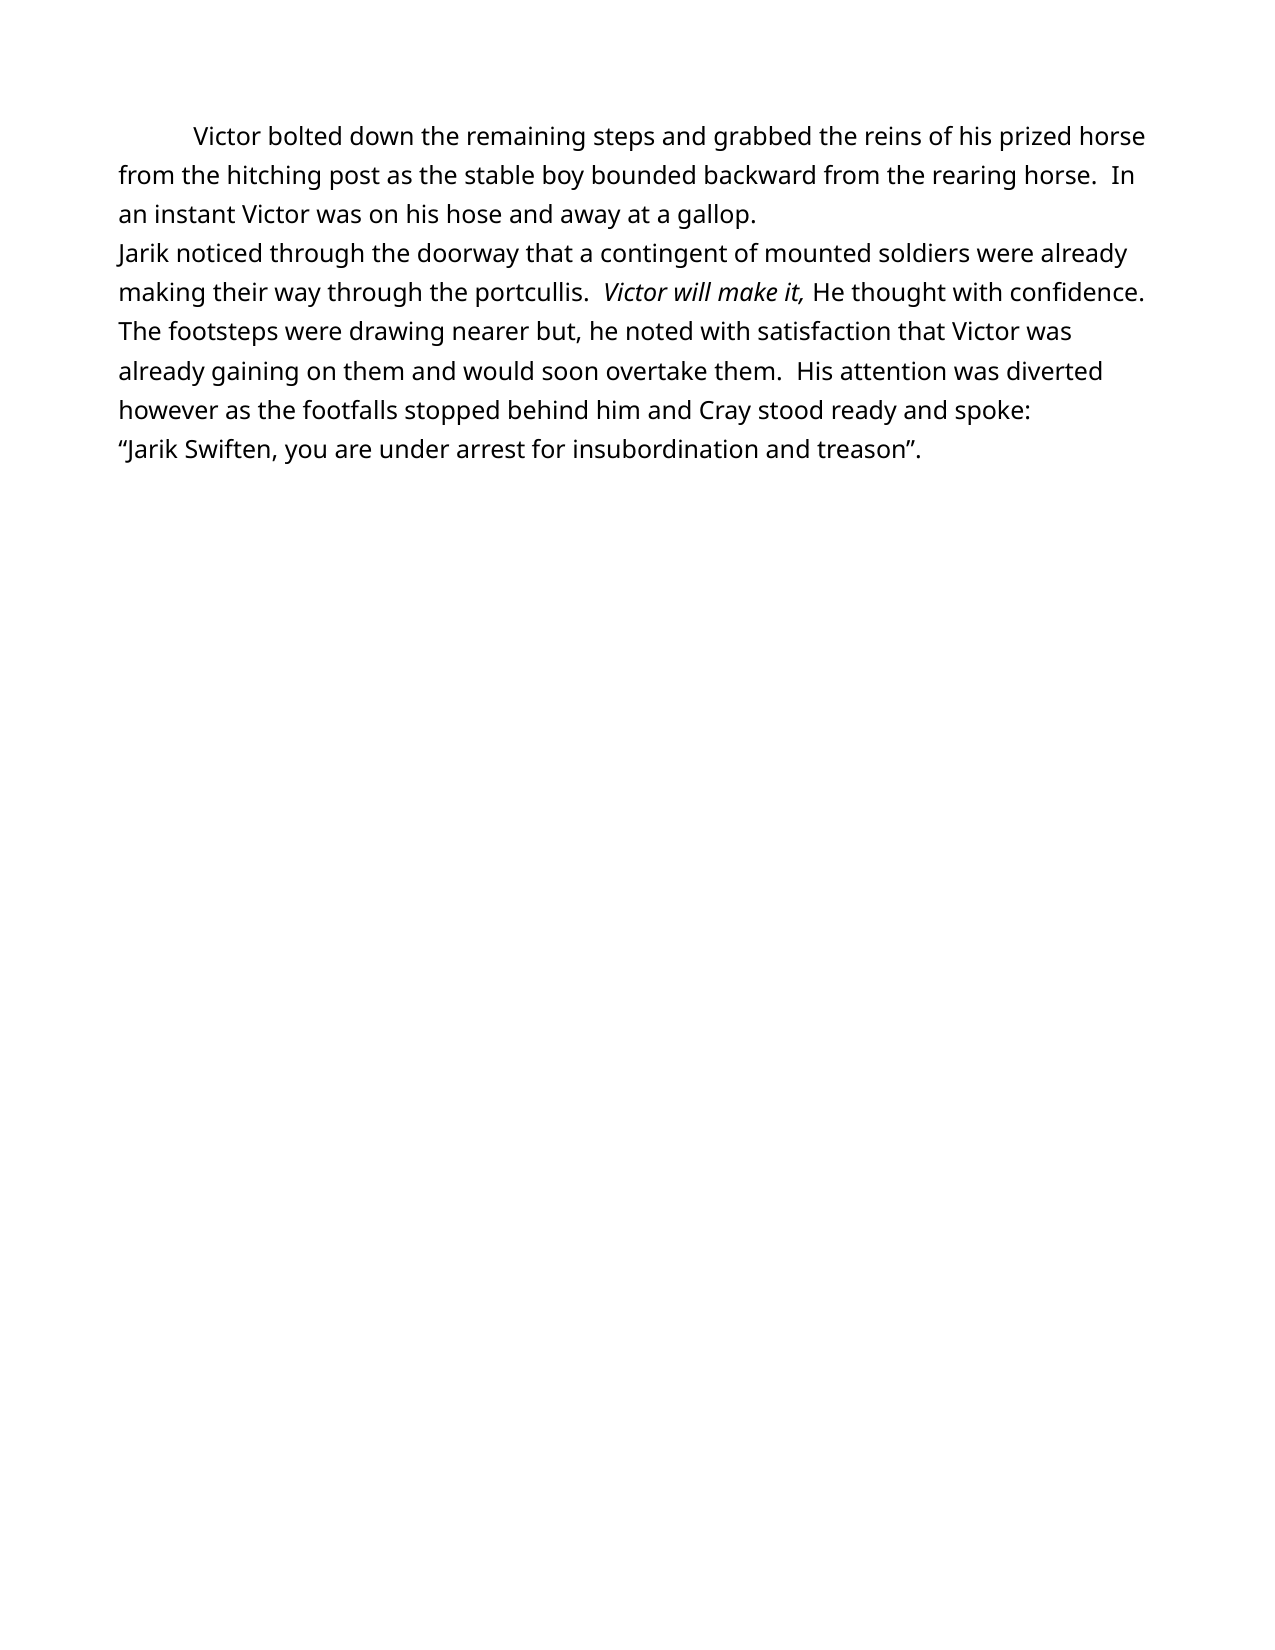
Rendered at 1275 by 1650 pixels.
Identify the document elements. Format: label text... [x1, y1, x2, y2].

text Jarik noticed through the doorway that a contingent of mounted soldiers were already making their way through the portcullis. Victor will make it, He thought with confidence. The footsteps were drawing nearer but, he noted with satisfaction that Victor was already gaining on them and would soon overtake them. His attention was diverted however as the footfalls stopped behind him and Cray stood ready and spoke: [118, 236, 1157, 426]
text Victor bolted down the remaining steps and grabbed the reins of his prized horse from the hitching post as the stable boy bounded backward from the rearing horse. In an instant Victor was on his hose and away at a gallop. [118, 118, 1157, 231]
text “Jarik Swiften, you are under arrest for insubordination and treason”. [118, 431, 1157, 466]
